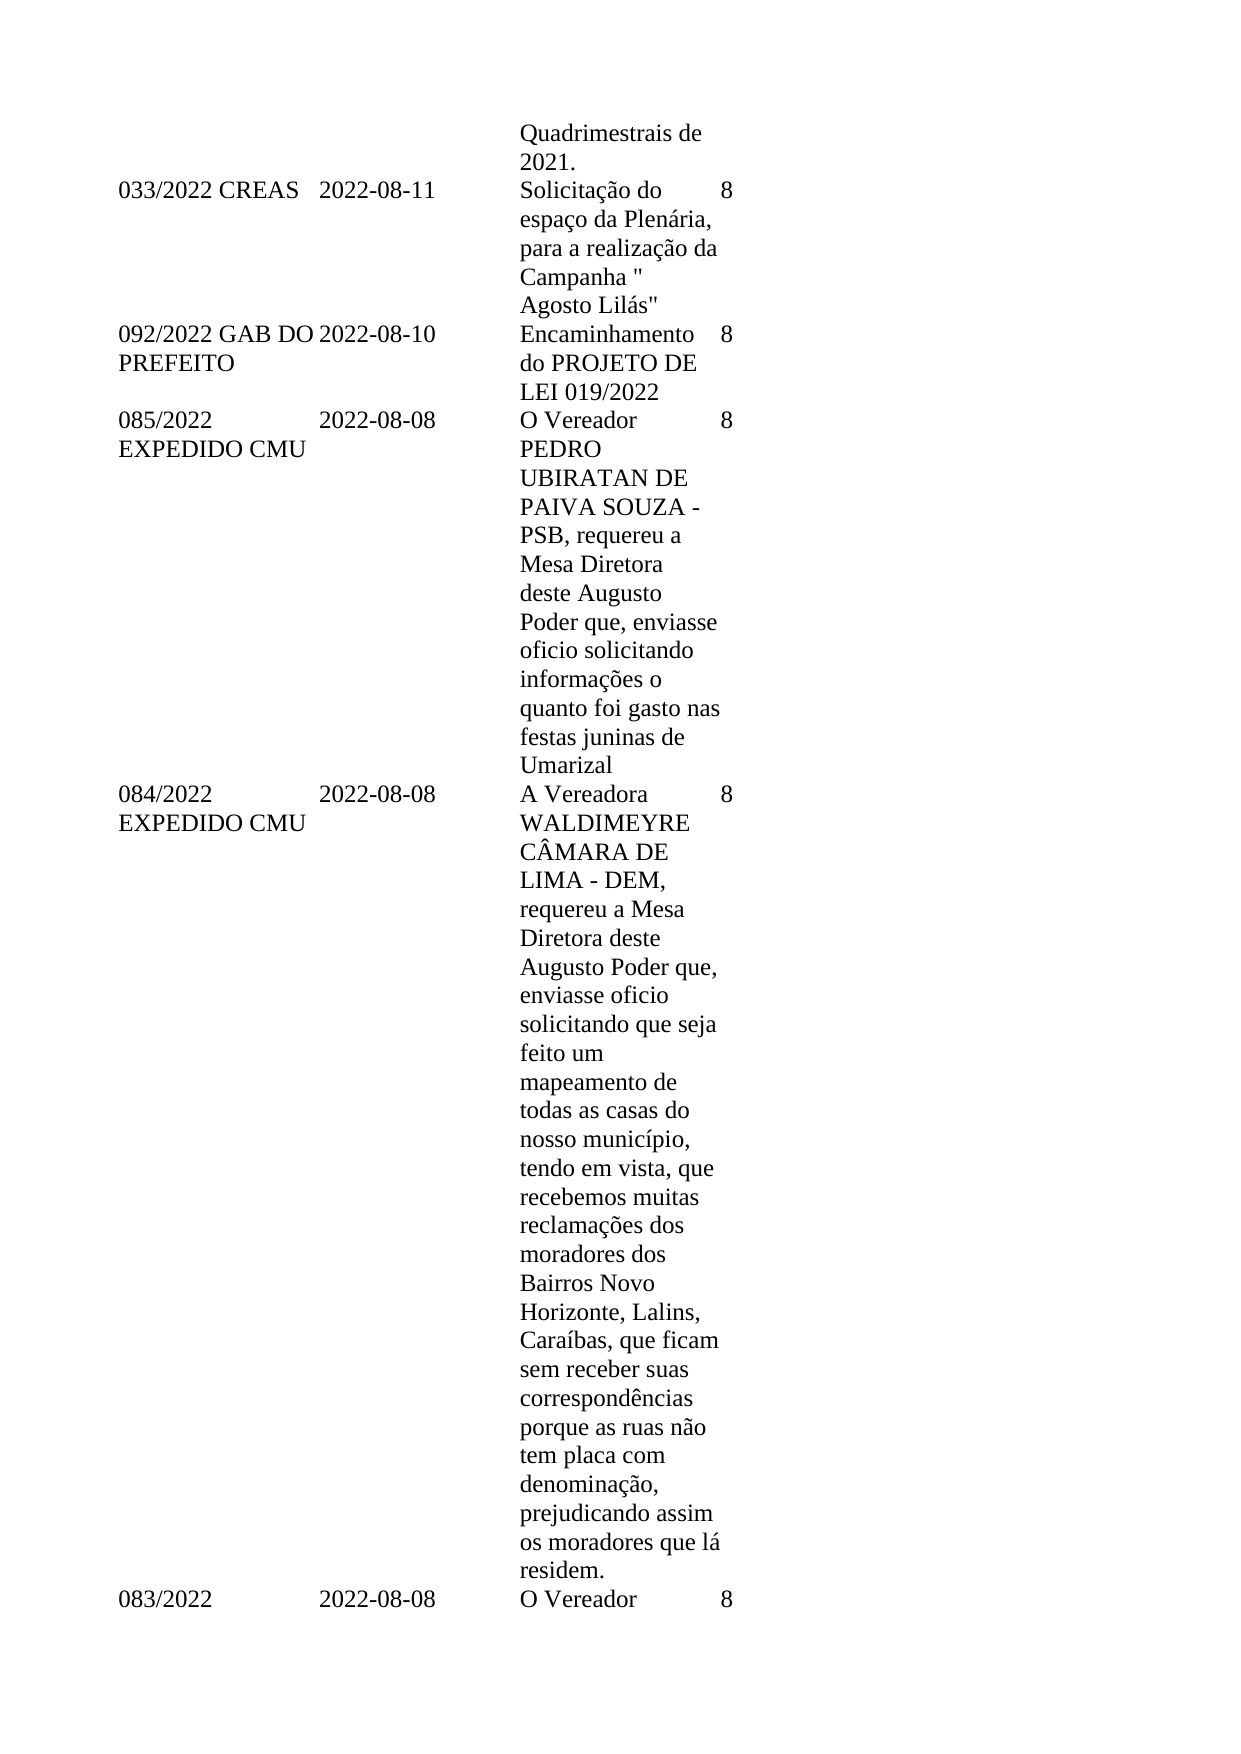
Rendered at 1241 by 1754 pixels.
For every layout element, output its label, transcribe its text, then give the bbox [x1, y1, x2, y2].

table_cell [921, 176, 1122, 319]
table_cell 092/2022 GAB DO PREFEITO [118, 319, 319, 406]
table_cell [921, 779, 1122, 1584]
table_cell [921, 1584, 1122, 1613]
table_cell 8 [720, 406, 921, 779]
table_cell Encaminhamento do PROJETO DE LEI 019/2022 [520, 319, 720, 406]
table_cell 8 [720, 319, 921, 406]
table_cell 084/2022 EXPEDIDO CMU [118, 779, 319, 1584]
table_cell Quadrimestrais de 2021. [520, 118, 720, 176]
table_cell 033/2022 CREAS [118, 176, 319, 319]
table_cell 083/2022 [118, 1584, 319, 1613]
table_cell [921, 406, 1122, 779]
table_cell [118, 118, 319, 176]
table_cell [921, 118, 1122, 176]
table_cell 2022-08-08 [319, 406, 519, 779]
table_cell 8 [720, 176, 921, 319]
table_cell A Vereadora WALDIMEYRE CÂMARA DE LIMA - DEM, requereu a Mesa Diretora deste Augusto Poder que, enviasse oficio solicitando que seja feito um mapeamento de todas as casas do nosso município, tendo em vista, que recebemos muitas reclamações dos moradores dos Bairros Novo Horizonte, Lalins, Caraíbas, que ficam sem receber suas correspondências porque as ruas não tem placa com denominação, prejudicando assim os moradores que lá residem. [520, 779, 720, 1584]
table_cell 2022-08-10 [319, 319, 519, 406]
table_cell O Vereador PEDRO UBIRATAN DE PAIVA SOUZA - PSB, requereu a Mesa Diretora deste Augusto Poder que, enviasse oficio solicitando informações o quanto foi gasto nas festas juninas de Umarizal [520, 406, 720, 779]
table_cell O Vereador [520, 1584, 720, 1613]
table_cell 2022-08-08 [319, 779, 519, 1584]
table_cell 2022-08-11 [319, 176, 519, 319]
table_cell Solicitação do espaço da Plenária, para a realização da Campanha " Agosto Lilás" [520, 176, 720, 319]
table_cell 8 [720, 1584, 921, 1613]
table_cell [921, 319, 1122, 406]
table_cell 085/2022 EXPEDIDO CMU [118, 406, 319, 779]
table_cell 8 [720, 779, 921, 1584]
table_cell [720, 118, 921, 176]
table_cell [319, 118, 519, 176]
table_cell 2022-08-08 [319, 1584, 519, 1613]
